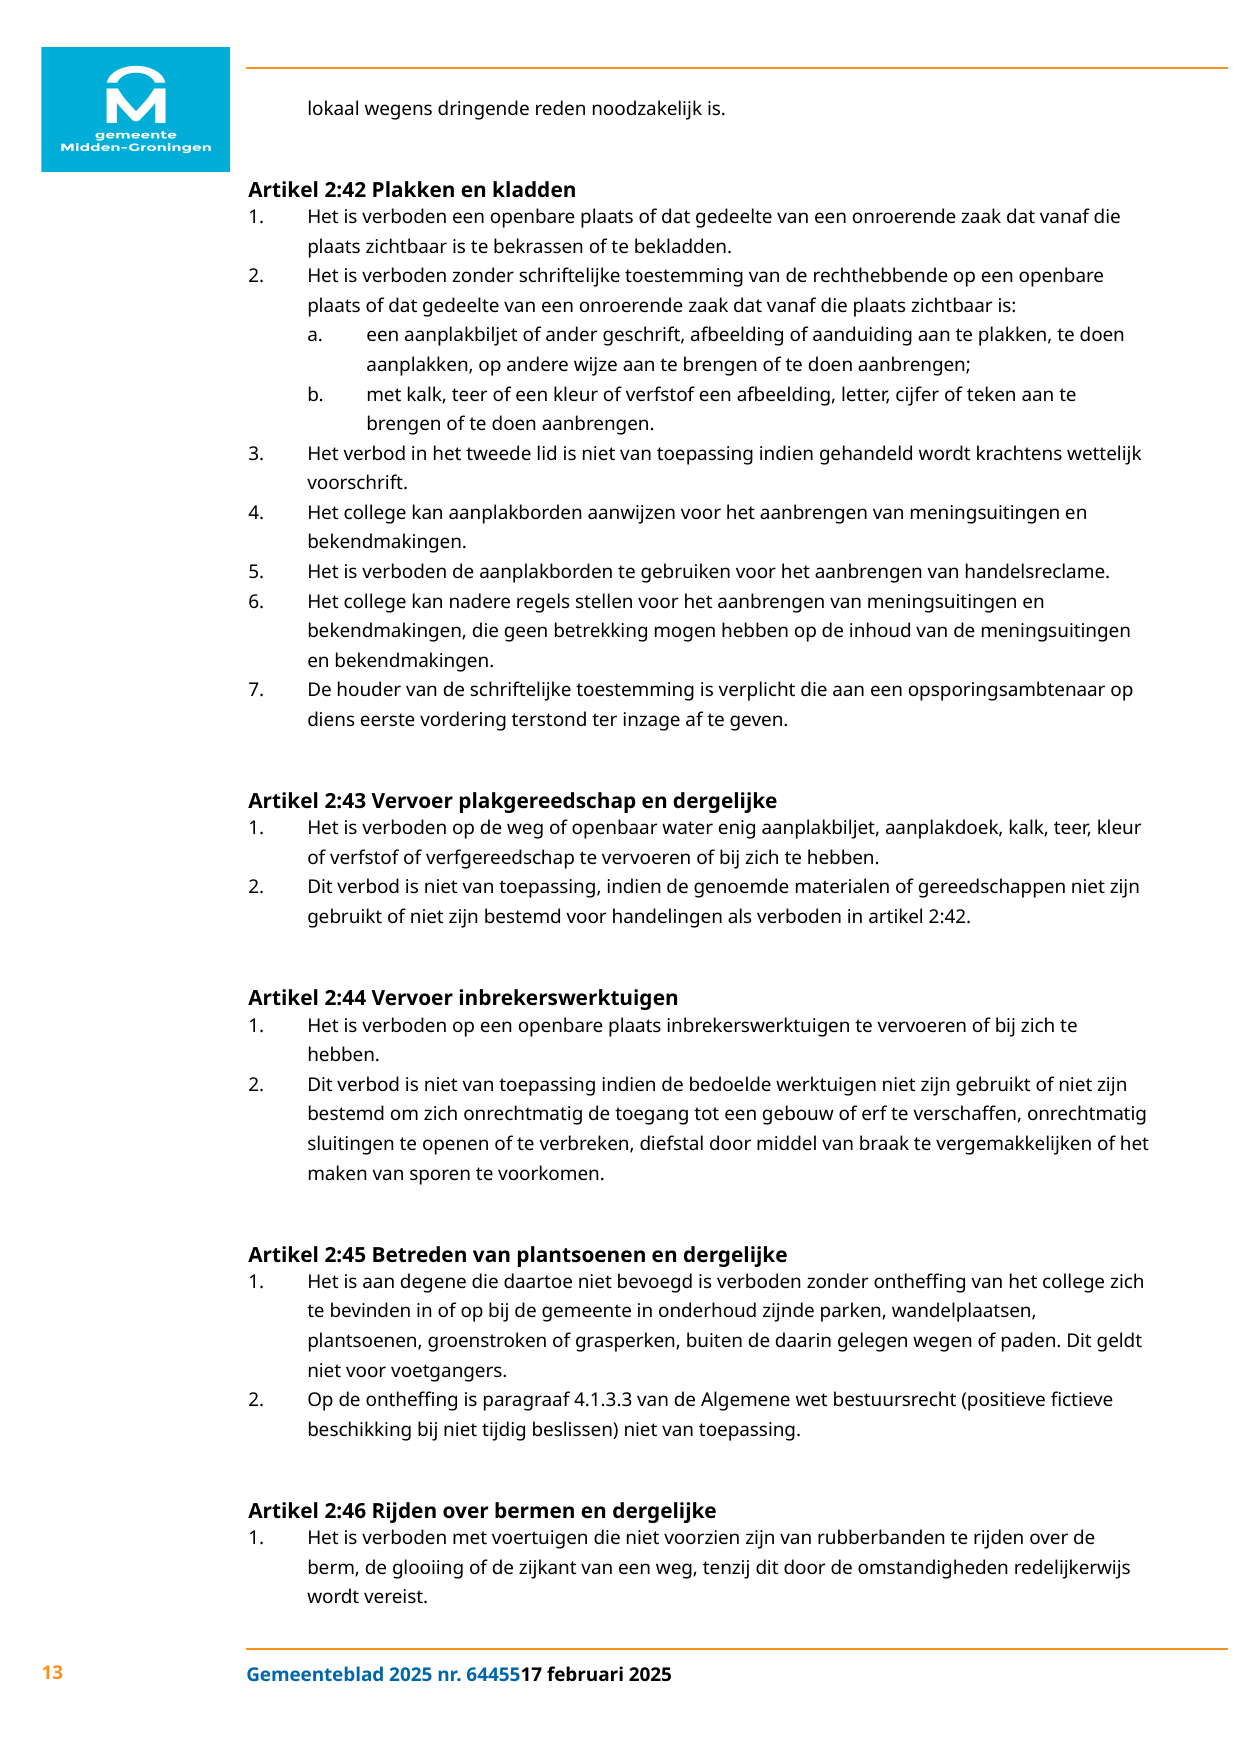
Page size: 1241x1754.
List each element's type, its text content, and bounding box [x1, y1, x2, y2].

list Het is aan degene die daartoe niet bevoegd is verboden zonder ontheffing van het college zich te bevinden in of op bij de gemeente in onderhoud zijnde parken, wandelplaatsen, plantsoenen, groenstroken of grasperken, buiten de daarin gelegen wegen of paden. Dit geldt niet voor voetgangers. [248, 1268, 1152, 1383]
list Het is verboden zonder schriftelijke toestemming van de rechthebbende op een openbare plaats of dat gedeelte van een onroerende zaak dat vanaf die plaats zichtbaar is: [248, 262, 1152, 318]
text Artikel 2:43 Vervoer plakgereedschap en dergelijke [248, 786, 1152, 814]
text Artikel 2:46 Rijden over bermen en dergelijke [248, 1496, 1152, 1524]
list lokaal wegens dringende reden noodzakelijk is. [248, 95, 1152, 121]
list Het college kan aanplakborden aanwijzen voor het aanbrengen van meningsuitingen en bekendmakingen. [248, 499, 1152, 554]
list Dit verbod is niet van toepassing indien de bedoelde werktuigen niet zijn gebruikt of niet zijn bestemd om zich onrechtmatig de toegang tot een gebouw of erf te verschaffen, onrechtmatig sluitingen te openen of te verbreken, diefstal door middel van braak te vergemakkelijken of het maken van sporen te voorkomen. [248, 1071, 1152, 1185]
list met kalk, teer of een kleur of verfstof een afbeelding, letter, cijfer of teken aan te brengen of te doen aanbrengen. [307, 381, 1152, 436]
list Op de ontheffing is paragraaf 4.1.3.3 van de Algemene wet bestuursrecht (positieve fictieve beschikking bij niet tijdig beslissen) niet van toepassing. [248, 1386, 1152, 1442]
list Het college kan nadere regels stellen voor het aanbrengen van meningsuitingen en bekendmakingen, die geen betrekking mogen hebben op de inhoud van de meningsuitingen en bekendmakingen. [248, 588, 1152, 673]
picture [108, 66, 164, 82]
list Het verbod in het tweede lid is niet van toepassing indien gehandeld wordt krachtens wettelijk voorschrift. [248, 440, 1152, 495]
list Het is verboden de aanplakborden te gebruiken voor het aanbrengen van handelsreclame. [248, 558, 1152, 584]
picture [107, 89, 165, 122]
list Het is verboden een openbare plaats of dat gedeelte van een onroerende zaak dat vanaf die plaats zichtbaar is te bekrassen of te bekladden. [248, 203, 1152, 258]
list Het is verboden op de weg of openbaar water enig aanplakbiljet, aanplakdoek, kalk, teer, kleur of verfstof of verfgereedschap te vervoeren of bij zich te hebben. [248, 814, 1152, 870]
list Het is verboden met voertuigen die niet voorzien zijn van rubberbanden te rijden over de berm, de glooiing of de zijkant van een weg, tenzij dit door de omstandigheden redelijkerwijs wordt vereist. [248, 1524, 1152, 1609]
text Artikel 2:44 Vervoer inbrekerswerktuigen [248, 983, 1152, 1012]
picture [184, 146, 190, 153]
list De houder van de schriftelijke toestemming is verplicht die aan een opsporingsambtenaar op diens eerste vordering terstond ter inzage af te geven. [248, 677, 1152, 732]
text Artikel 2:45 Betreden van plantsoenen en dergelijke [248, 1240, 1152, 1268]
list Dit verbod is niet van toepassing, indien de genoemde materialen of gereedschappen niet zijn gebruikt of niet zijn bestemd voor handelingen als verboden in artikel 2:42. [248, 874, 1152, 929]
list een aanplakbiljet of ander geschrift, afbeelding of aanduiding aan te plakken, te doen aanplakken, op andere wijze aan te brengen of te doen aanbrengen; [307, 322, 1152, 377]
list Het is verboden op een openbare plaats inbrekerswerktuigen te vervoeren of bij zich te hebben. [248, 1012, 1152, 1067]
text Artikel 2:42 Plakken en kladden [248, 175, 1152, 203]
